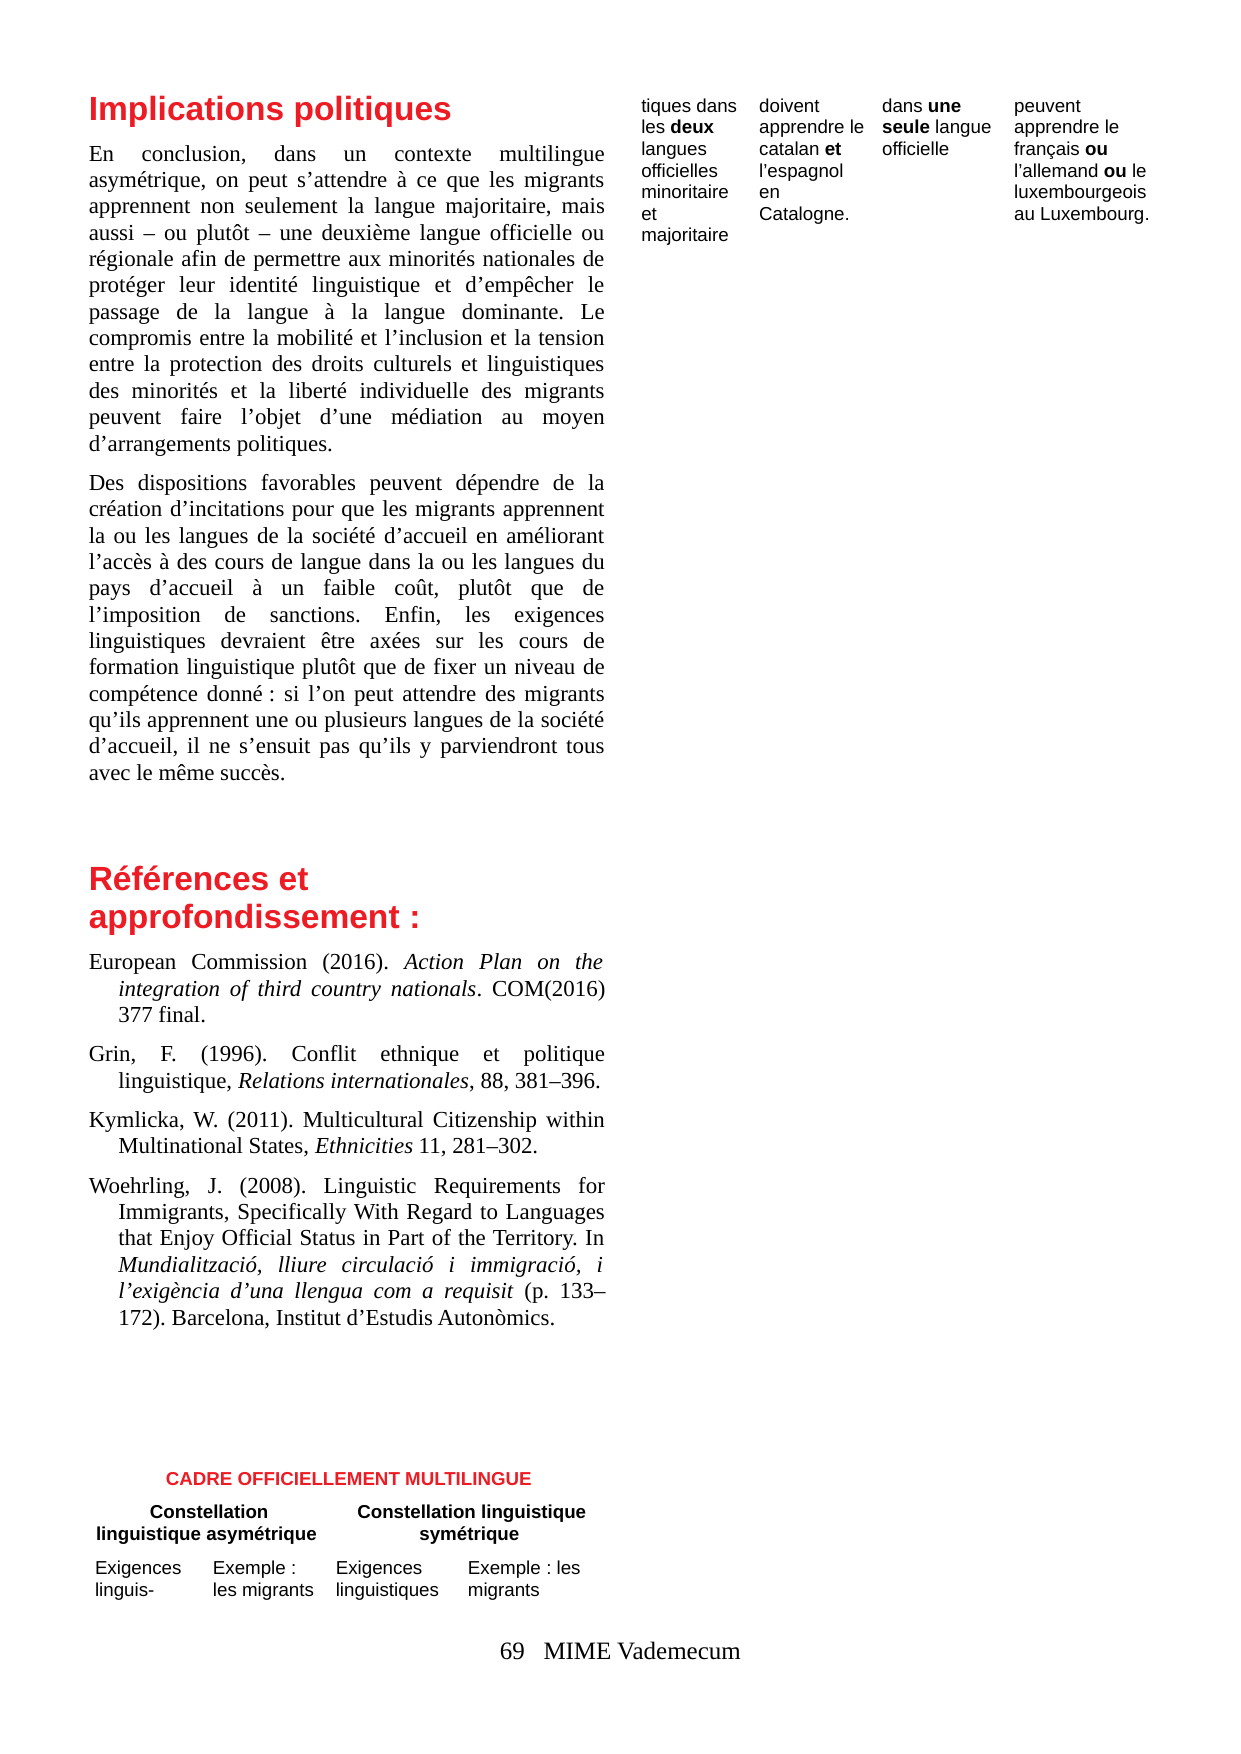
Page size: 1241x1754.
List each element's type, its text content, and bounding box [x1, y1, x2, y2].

table_cell Exemple : les migrants [461, 1551, 614, 1606]
text Kymlicka, W. (2011). Multicultural Citizenship within Multinational States, Ethnicities 11, 281–302. [88, 1106, 605, 1159]
text En conclusion, dans un contexte multilingue asymétrique, on peut s’attendre à ce que les migrants apprennent non seulement la langue majoritaire, mais aussi – ou plutôt – une deuxième langue officielle ou régionale afin de permettre aux minorités nationales de protéger leur identité linguistique et d’empêcher le passage de la langue à la langue dominante. Le compromis entre la mobilité et l’inclusion et la tension entre la protection des droits culturels et linguistiques des minorités et la liberté individuelle des migrants peuvent faire l’objet d’une médiation au moyen d’arrangements politiques. [88, 140, 605, 456]
table_cell tiques dans les deux langues officielles minoritaire et majoritaire [635, 89, 753, 252]
table_cell peuvent apprendre le français ou l’allemand ou le luxembourgeois au Luxembourg. [1008, 89, 1160, 252]
table_cell Exigences linguistiques [329, 1551, 461, 1606]
subtitle Implications politiques [88, 88, 605, 127]
table_cell doivent apprendre le catalan et l’espagnol en Catalogne. [753, 89, 876, 252]
table_cell Exemple : les migrants [206, 1551, 329, 1606]
table_cell Exigences linguis- [89, 1551, 206, 1606]
text Des dispositions favorables peuvent dépendre de la création d’incitations pour que les migrants apprennent la ou les langues de la société d’accueil en améliorant l’accès à des cours de langue dans la ou les langues du pays d’accueil à un faible coût, plutôt que de l’imposition de sanctions. Enfin, les exigences linguistiques devraient être axées sur les cours de formation linguistique plutôt que de fixer un niveau de compétence donné : si l’on peut attendre des migrants qu’ils apprennent une ou plusieurs langues de la société d’accueil, il ne s’ensuit pas qu’ils y parviendront tous avec le même succès. [88, 469, 605, 785]
text Woehrling, J. (2008). Linguistic Requirements for Immigrants, Specifically With Regard to Languages that Enjoy Official Status in Part of the Territory. In Mundialització, lliure circulació i immigració, i l’exigència d’una llengua com a requisit (p. 133–172). Barcelona, Institut d’Estudis Autonòmics. [88, 1172, 605, 1330]
table_cell dans une seule langue officielle [876, 89, 1008, 252]
text European Commission (2016). Action Plan on the integration of third country nationals. COM(2016) 377 final. [88, 948, 605, 1027]
text Grin, F. (1996). Conflit ethnique et politique linguistique, Relations internationales, 88, 381–396. [88, 1040, 605, 1093]
subtitle Références et approfondissement : [88, 858, 605, 936]
table_header CADRE OFFICIELLEMENT MULTILINGUE [89, 1461, 614, 1495]
table_cell Constellation linguistique symétrique [329, 1495, 614, 1551]
table_cell Constellation linguistique asymétrique [89, 1495, 329, 1551]
